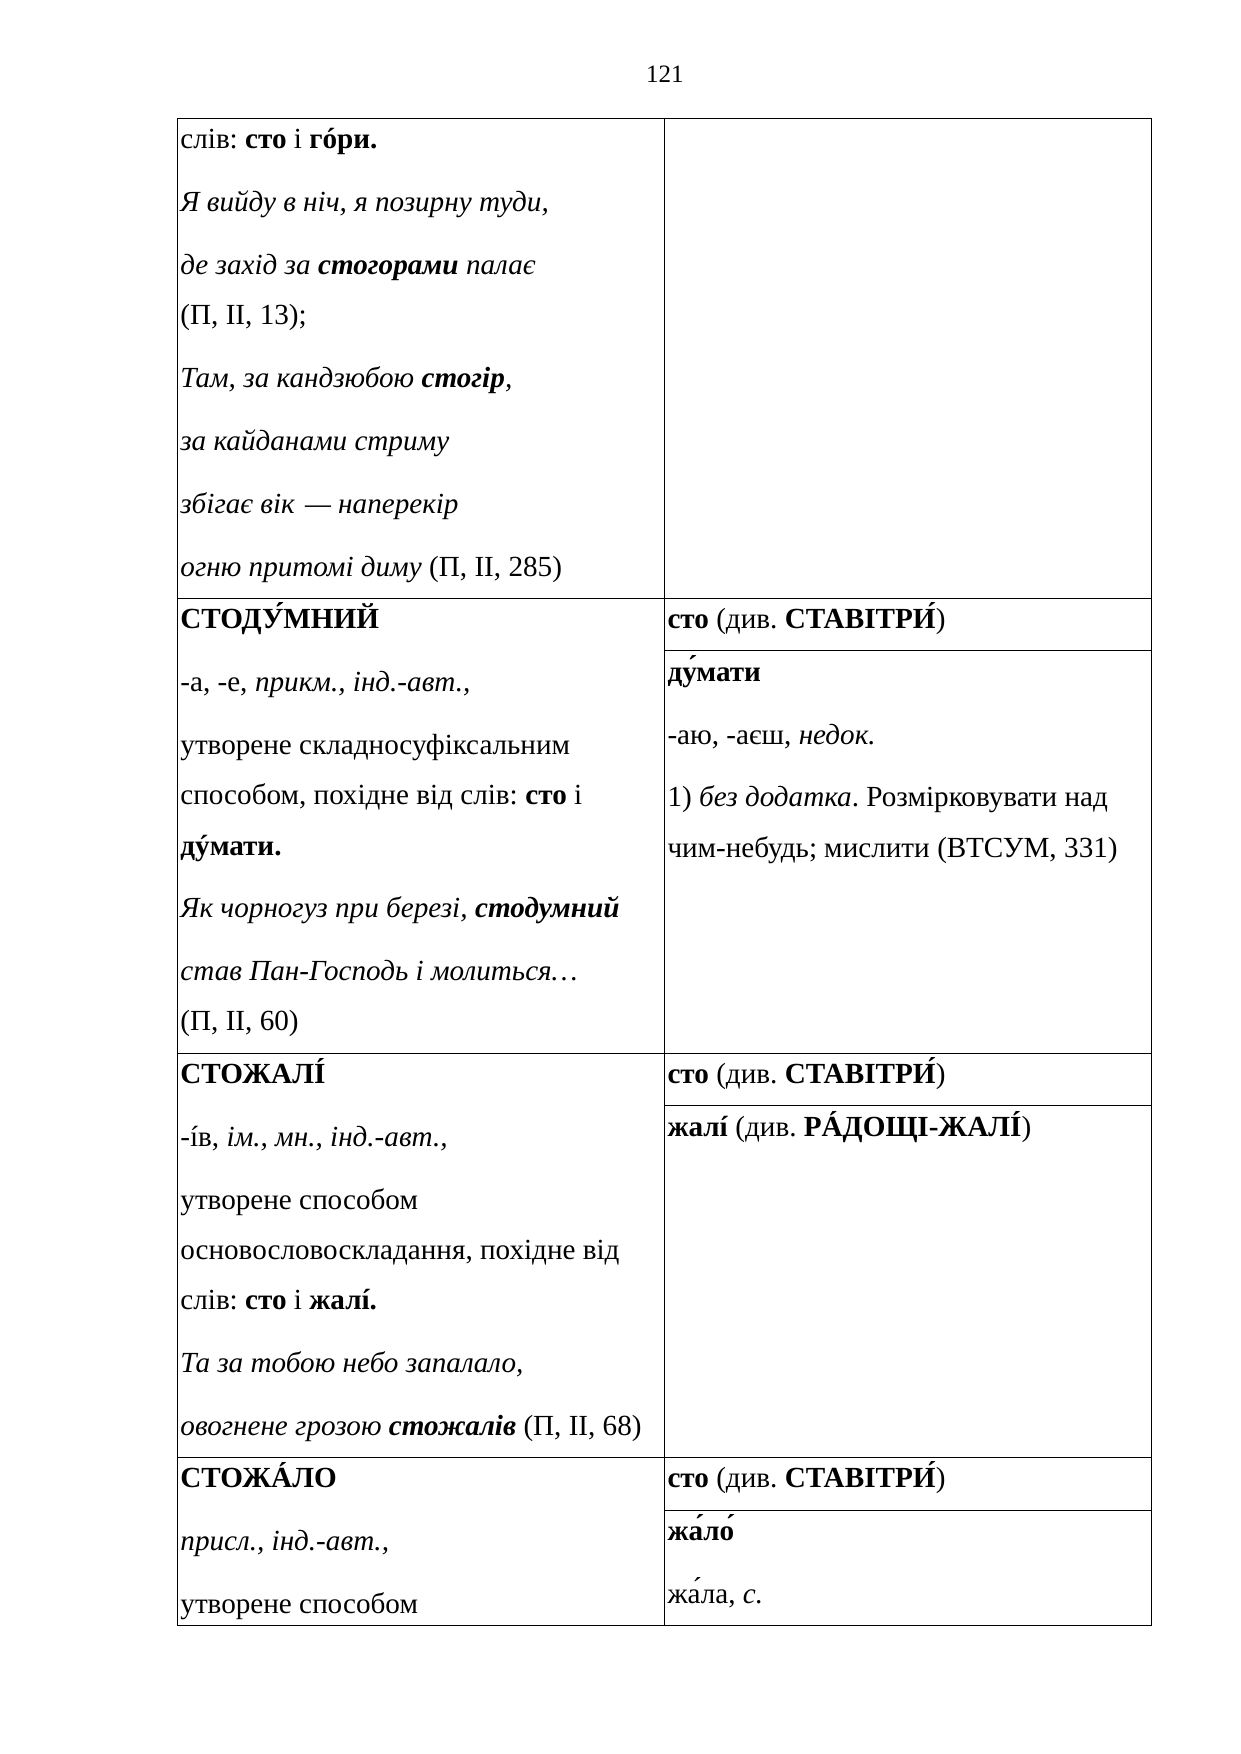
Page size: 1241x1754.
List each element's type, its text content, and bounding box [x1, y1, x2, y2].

table_cell ду́мати -аю, -аєш, недок. 1) без додатка. Розмірковувати над чим-небудь; мислити (ВТСУМ, 331) [665, 651, 1151, 1053]
table_cell слів: сто і гóри. Я вийду в ніч, я позирну туди, де захід за стогорами палає (П, ІІ, 13); Там, за кандзюбою стогір, за кайданами стриму збігає вік — наперекір огню притомі диму (П, ІІ, 285) [178, 119, 664, 598]
table_cell сто (див. СТАВІТРИ́) [665, 1458, 1151, 1510]
table_cell сто (див. СТАВІТРИ́) [665, 599, 1151, 650]
table_cell СТОДУ́́МНИЙ -а, -е, прикм., інд.-авт., утворене складносуфіксальним способом, похідне від слів: сто і дýмати. Як чорногуз при березі, стодумний став Пан-Господь і молиться…(П, ІІ, 60) [178, 599, 664, 1053]
table_cell СТОЖÁЛО присл., інд.-авт., утворене способом [178, 1458, 664, 1625]
table_cell жа́ло́ жа́ла, с. [665, 1511, 1151, 1625]
table_cell СТОЖАЛÍ -íв, ім., мн., інд.-авт., утворене способом основословоскладання, похідне від слів: сто і жалí. Та за тобою небо запалало, овогнене грозою стожалів (П, ІІ, 68) [178, 1054, 664, 1457]
table_cell сто (див. СТАВІТРИ́) [665, 1054, 1151, 1105]
table_cell [665, 119, 1151, 598]
table_cell жалí (див. РÁДОЩІ-ЖАЛÍ) [665, 1106, 1151, 1457]
